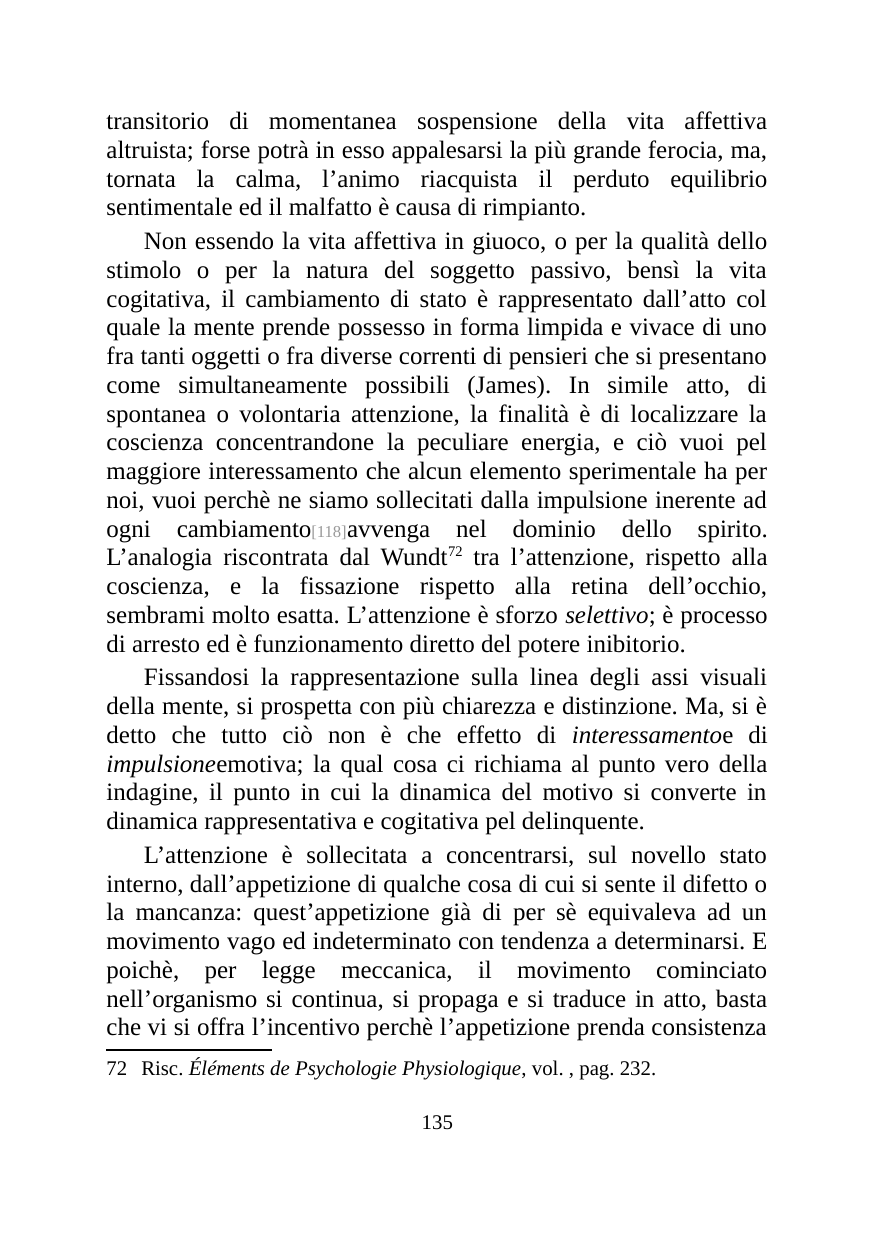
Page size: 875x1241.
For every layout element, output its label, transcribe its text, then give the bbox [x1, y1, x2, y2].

text Risc. Éléments de Psychologie Physiologique, vol. , pag. 232. [106, 1056, 768, 1080]
text Fissandosi la rappresentazione sulla linea degli assi visuali della mente, si prospetta con più chiarezza e distinzione. Ma, si è detto che tutto ciò non è che effetto di interessamentoe di impulsioneemotiva; la qual cosa ci richiama al punto vero della indagine, il punto in cui la dinamica del motivo si converte in dinamica rappresentativa e cogitativa pel delinquente. [106, 662, 768, 835]
text Non essendo la vita affettiva in giuoco, o per la qualità dello stimolo o per la natura del soggetto passivo, bensì la vita cogitativa, il cambiamento di stato è rappresentato dall’atto col quale la mente prende possesso in forma limpida e vivace di uno fra tanti oggetti o fra diverse correnti di pensieri che si presentano come simultaneamente possibili (James). In simile atto, di spontanea o volontaria attenzione, la finalità è di localizzare la coscienza concentrandone la peculiare energia, e ciò vuoi pel maggiore interessamento che alcun elemento sperimentale ha per noi, vuoi perchè ne siamo sollecitati dalla impulsione inerente ad ogni cambiamento[118]avvenga nel dominio dello spirito. L’analogia riscontrata dal Wundt tra l’attenzione, rispetto alla coscienza, e la fissazione rispetto alla retina dell’occhio, sembrami molto esatta. L’attenzione è sforzo selettivo; è processo di arresto ed è funzionamento diretto del potere inibitorio. [106, 226, 768, 657]
text L’attenzione è sollecitata a concentrarsi, sul novello stato interno, dall’appetizione di qualche cosa di cui si sente il difetto o la mancanza: quest’appetizione già di per sè equivaleva ad un movimento vago ed indeterminato con tendenza a determinarsi. E poichè, per legge meccanica, il movimento cominciato nell’organismo si continua, si propaga e si traduce in atto, basta che vi si offra l’incentivo perchè l’appetizione prenda consistenza [106, 840, 768, 1041]
text transitorio di momentanea sospensione della vita affettiva altruista; forse potrà in esso appalesarsi la più grande ferocia, ma, tornata la calma, l’animo riacquista il perduto equilibrio sentimentale ed il malfatto è causa di rimpianto. [106, 106, 768, 221]
